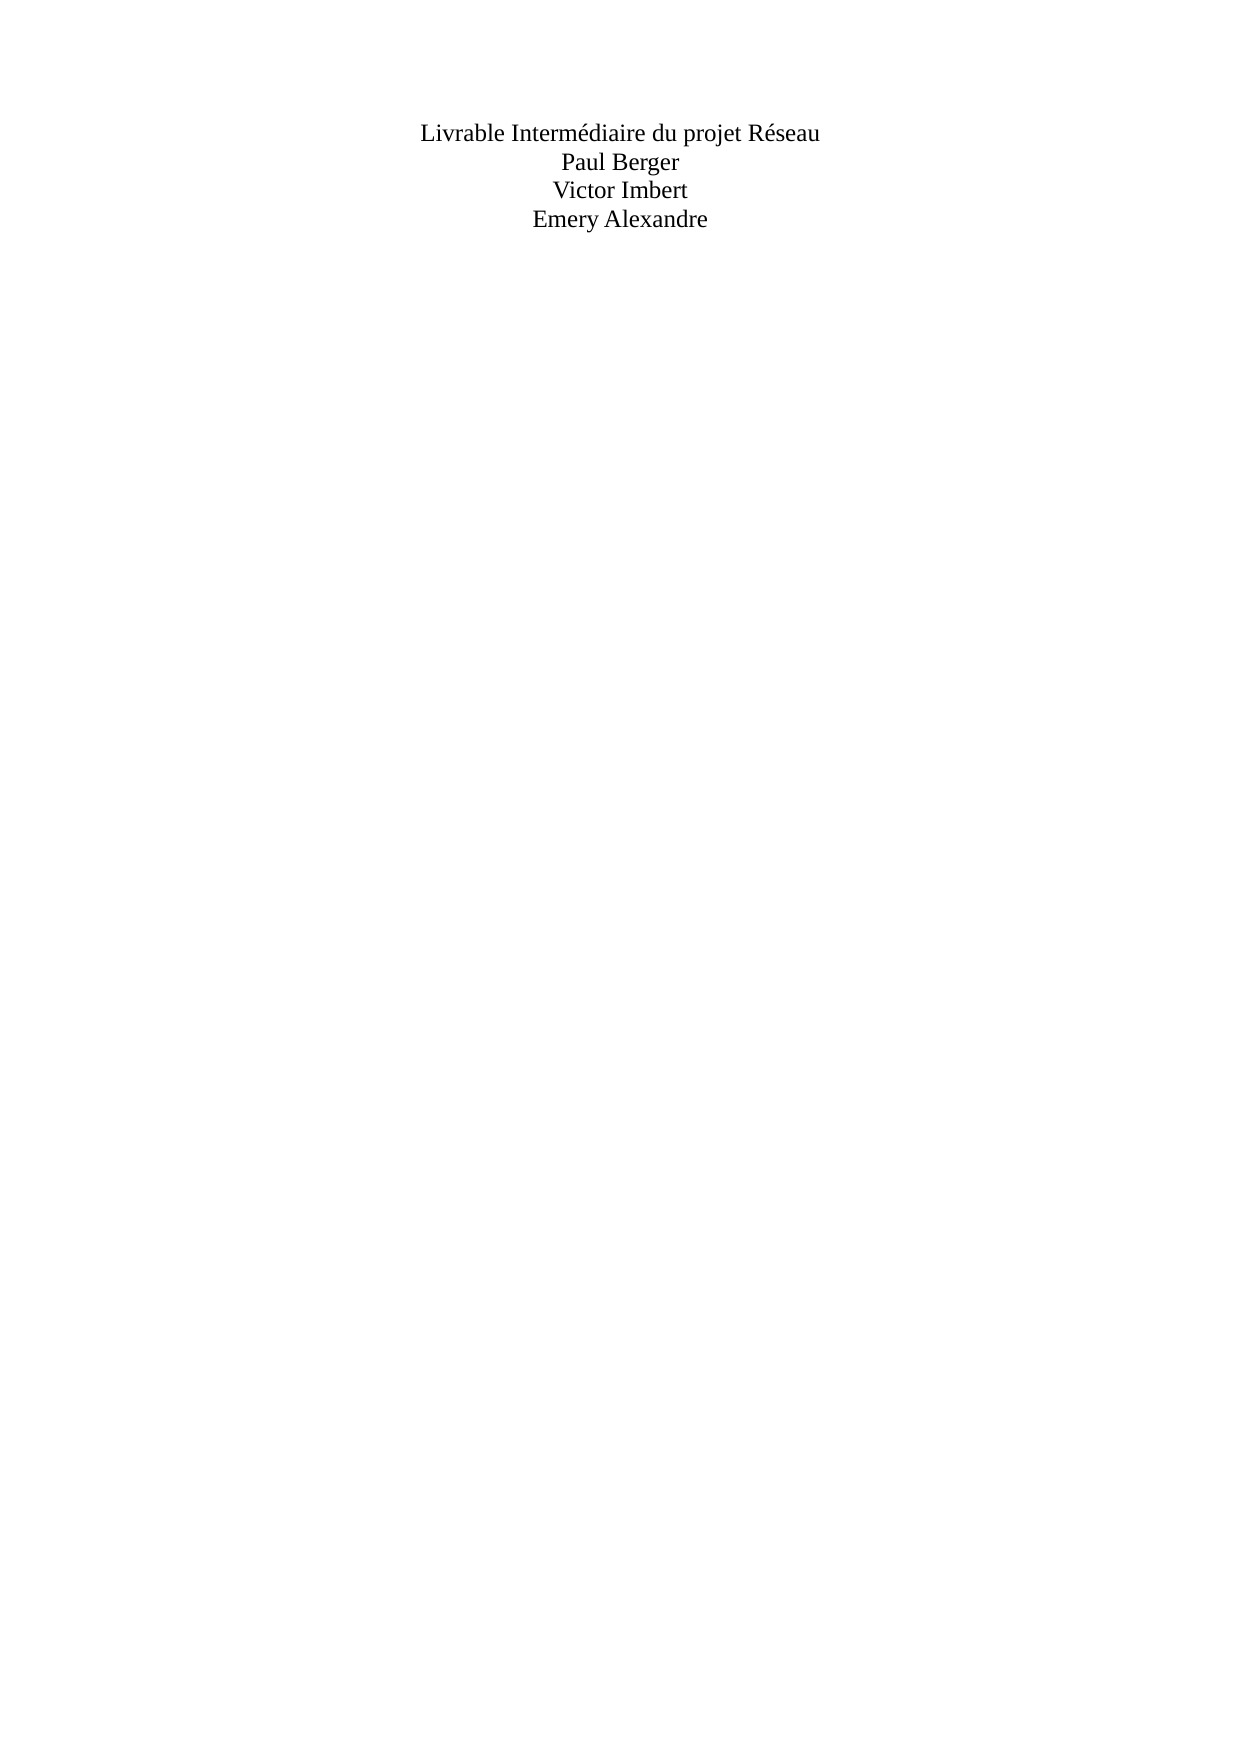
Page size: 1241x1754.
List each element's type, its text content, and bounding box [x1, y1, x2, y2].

text Paul Berger [118, 147, 1122, 176]
text Emery Alexandre [118, 204, 1122, 233]
text Livrable Intermédiaire du projet Réseau [118, 118, 1122, 147]
text Victor Imbert [118, 176, 1122, 204]
